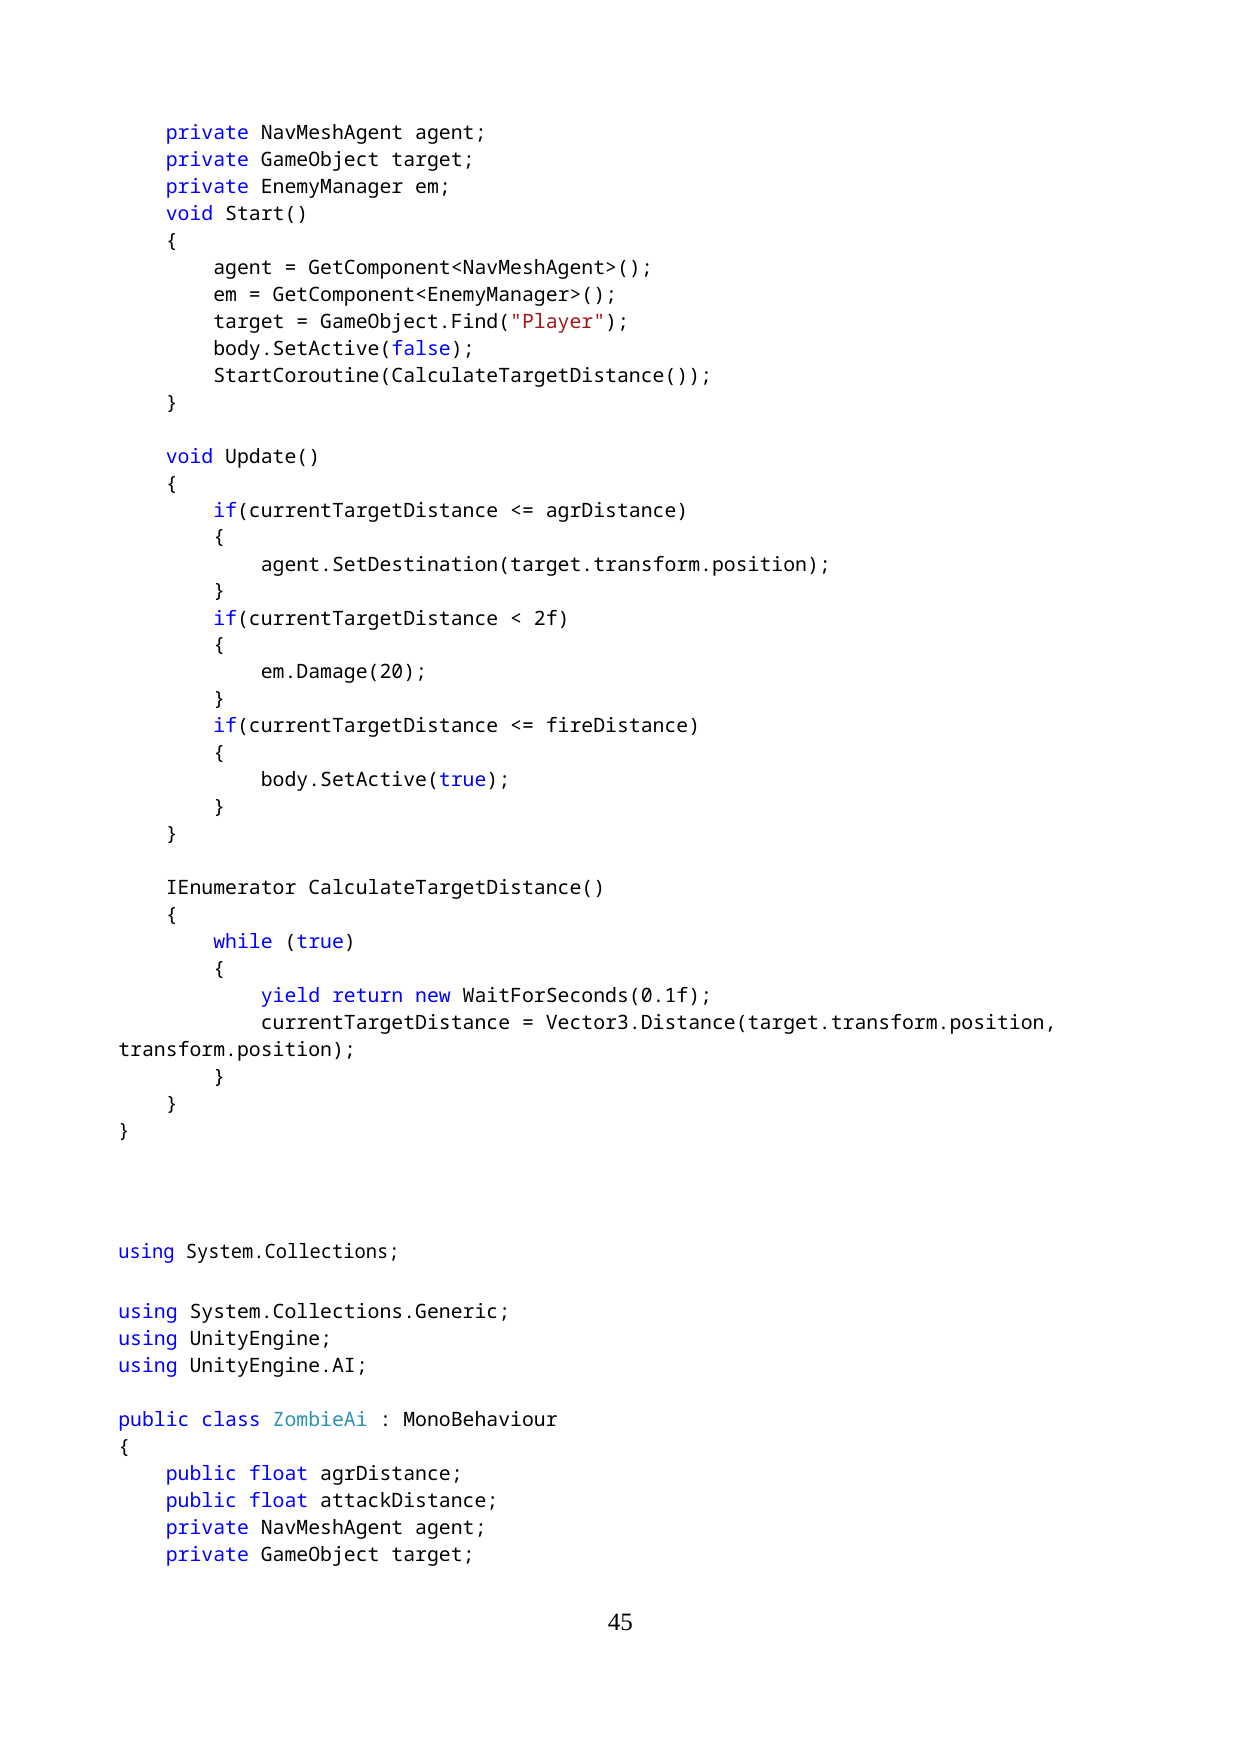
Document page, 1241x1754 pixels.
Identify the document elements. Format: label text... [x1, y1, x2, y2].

text agent = GetComponent<NavMeshAgent>(); [118, 253, 1122, 280]
text using System.Collections.Generic; [118, 1298, 1122, 1324]
text using System.Collections; [118, 1237, 1122, 1264]
text } [118, 1062, 1122, 1089]
text body.SetActive(true); [118, 766, 1122, 793]
text currentTargetDistance = Vector3.Distance(target.transform.position, transform.position); [118, 1008, 1122, 1062]
text private EnemyManager em; [118, 172, 1122, 199]
text em.Damage(20); [118, 658, 1122, 685]
text if(currentTargetDistance <= agrDistance) [118, 496, 1122, 523]
text } [118, 793, 1122, 819]
text if(currentTargetDistance < 2f) [118, 604, 1122, 631]
text } [118, 819, 1122, 847]
text public float attackDistance; [118, 1486, 1122, 1513]
text public float agrDistance; [118, 1459, 1122, 1486]
text body.SetActive(false); [118, 334, 1122, 361]
text { [118, 631, 1122, 658]
text void Update() [118, 442, 1122, 469]
text } [118, 388, 1122, 415]
text } [118, 685, 1122, 712]
text { [118, 954, 1122, 981]
text { [118, 469, 1122, 496]
text if(currentTargetDistance <= fireDistance) [118, 712, 1122, 739]
text { [118, 226, 1122, 253]
text public class ZombieAi : MonoBehaviour [118, 1406, 1122, 1432]
text private GameObject target; [118, 145, 1122, 172]
text agent.SetDestination(target.transform.position); [118, 550, 1122, 577]
text { [118, 901, 1122, 927]
text StartCoroutine(CalculateTargetDistance()); [118, 361, 1122, 388]
text em = GetComponent<EnemyManager>(); [118, 280, 1122, 307]
text private NavMeshAgent agent; [118, 118, 1122, 145]
text yield return new WaitForSeconds(0.1f); [118, 981, 1122, 1008]
text private GameObject target; [118, 1540, 1122, 1567]
text IEnumerator CalculateTargetDistance() [118, 873, 1122, 901]
text while (true) [118, 927, 1122, 954]
text { [118, 1432, 1122, 1459]
text { [118, 739, 1122, 766]
text using UnityEngine; [118, 1324, 1122, 1352]
text { [118, 523, 1122, 550]
text private NavMeshAgent agent; [118, 1513, 1122, 1540]
text target = GameObject.Find("Player"); [118, 307, 1122, 334]
text using UnityEngine.AI; [118, 1352, 1122, 1378]
text } [118, 1116, 1122, 1143]
text } [118, 1089, 1122, 1116]
text void Start() [118, 199, 1122, 226]
text } [118, 577, 1122, 604]
